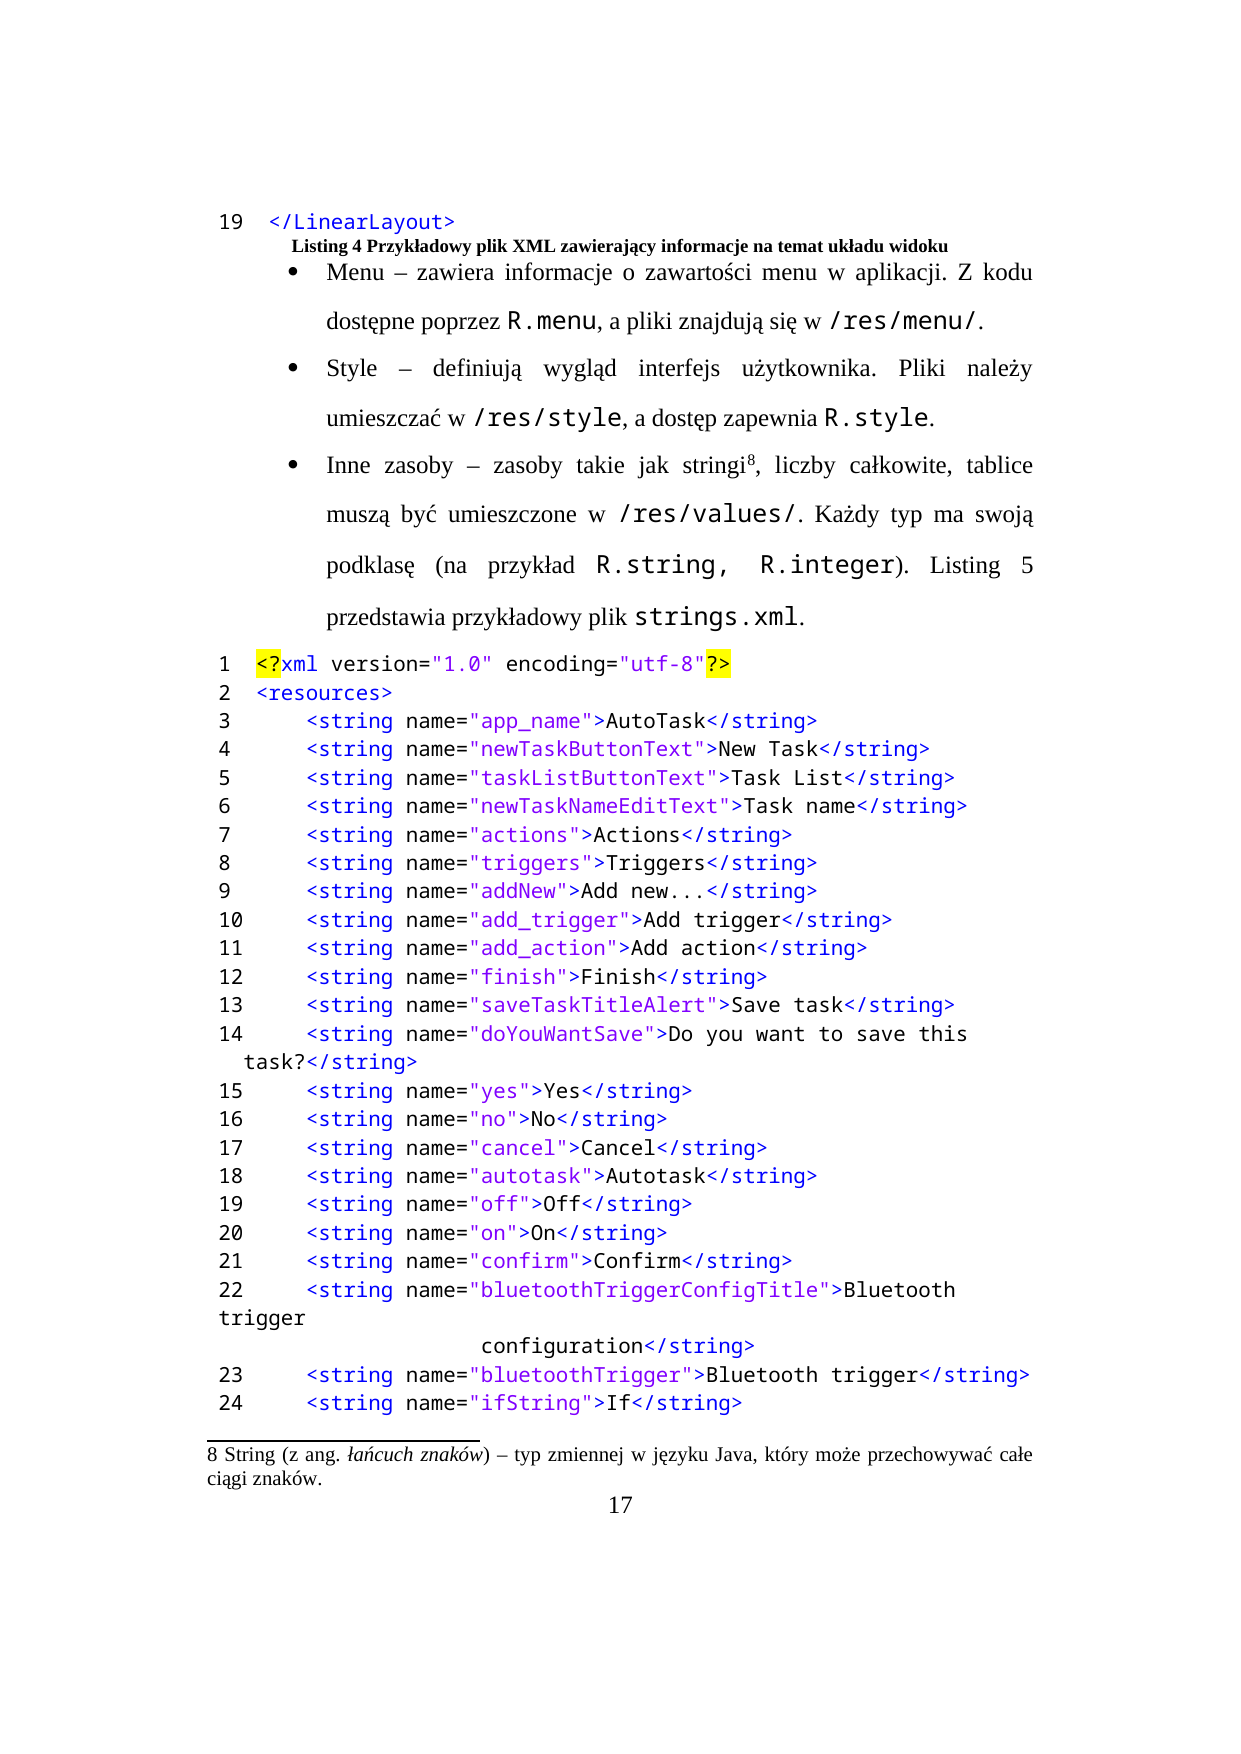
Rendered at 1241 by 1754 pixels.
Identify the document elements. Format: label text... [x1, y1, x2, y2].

list String (z ang. łańcuch znaków) – typ zmiennej w języku Java, który może przechowywać całe ciągi znaków. [207, 1442, 1033, 1490]
list Style – definiują wygląd interfejs użytkownika. Pliki należy umieszczać w /res/style, a dostęp zapewnia R.style. [288, 353, 1033, 433]
table_header 1 <?xml version="1.0" encoding="utf-8"?> 2 <resources> 3 <string name="app_name">AutoTask</string> 4 <string name="newTaskButtonText">New Task</string> 5 <string name="taskListButtonText">Task List</string> 6 <string name="newTaskNameEditText">Task name</string> 7 <string name="actions">Actions</string> 8 <string name="triggers">Triggers</string> 9 <string name="addNew">Add new...</string> 10 <string name="add_trigger">Add trigger</string> 11 <string name="add_action">Add action</string> 12 <string name="finish">Finish</string> 13 <string name="saveTaskTitleAlert">Save task</string> 14 <string name="doYouWantSave">Do you want to save this task?</string> 15 <string name="yes">Yes</string> 16 <string name="no">No</string> 17 <string name="cancel">Cancel</string> 18 <string name="autotask">Autotask</string> 19 <string name="off">Off</string> 20 <string name="on">On</string> 21 <string name="confirm">Confirm</string> 22 <string name="bluetoothTriggerConfigTitle">Bluetooth trigger configuration</string> 23 <string name="bluetoothTrigger">Bluetooth trigger</string> 24 <string name="ifString">If</string> [207, 649, 1048, 1417]
text Listing 4 Przykładowy plik XML zawierający informacje na temat układu widoku [207, 235, 1033, 257]
table_header 19 </LinearLayout> [207, 207, 1048, 235]
list Inne zasoby – zasoby takie jak stringi, liczby całkowite, tablice muszą być umieszczone w /res/values/. Każdy typ ma swoją podklasę (na przykład R.string, R.integer). Listing 5 przedstawia przykładowy plik strings.xml. [288, 450, 1033, 632]
list Menu – zawiera informacje o zawartości menu w aplikacji. Z kodu dostępne poprzez R.menu, a pliki znajdują się w /res/menu/. [288, 257, 1033, 337]
